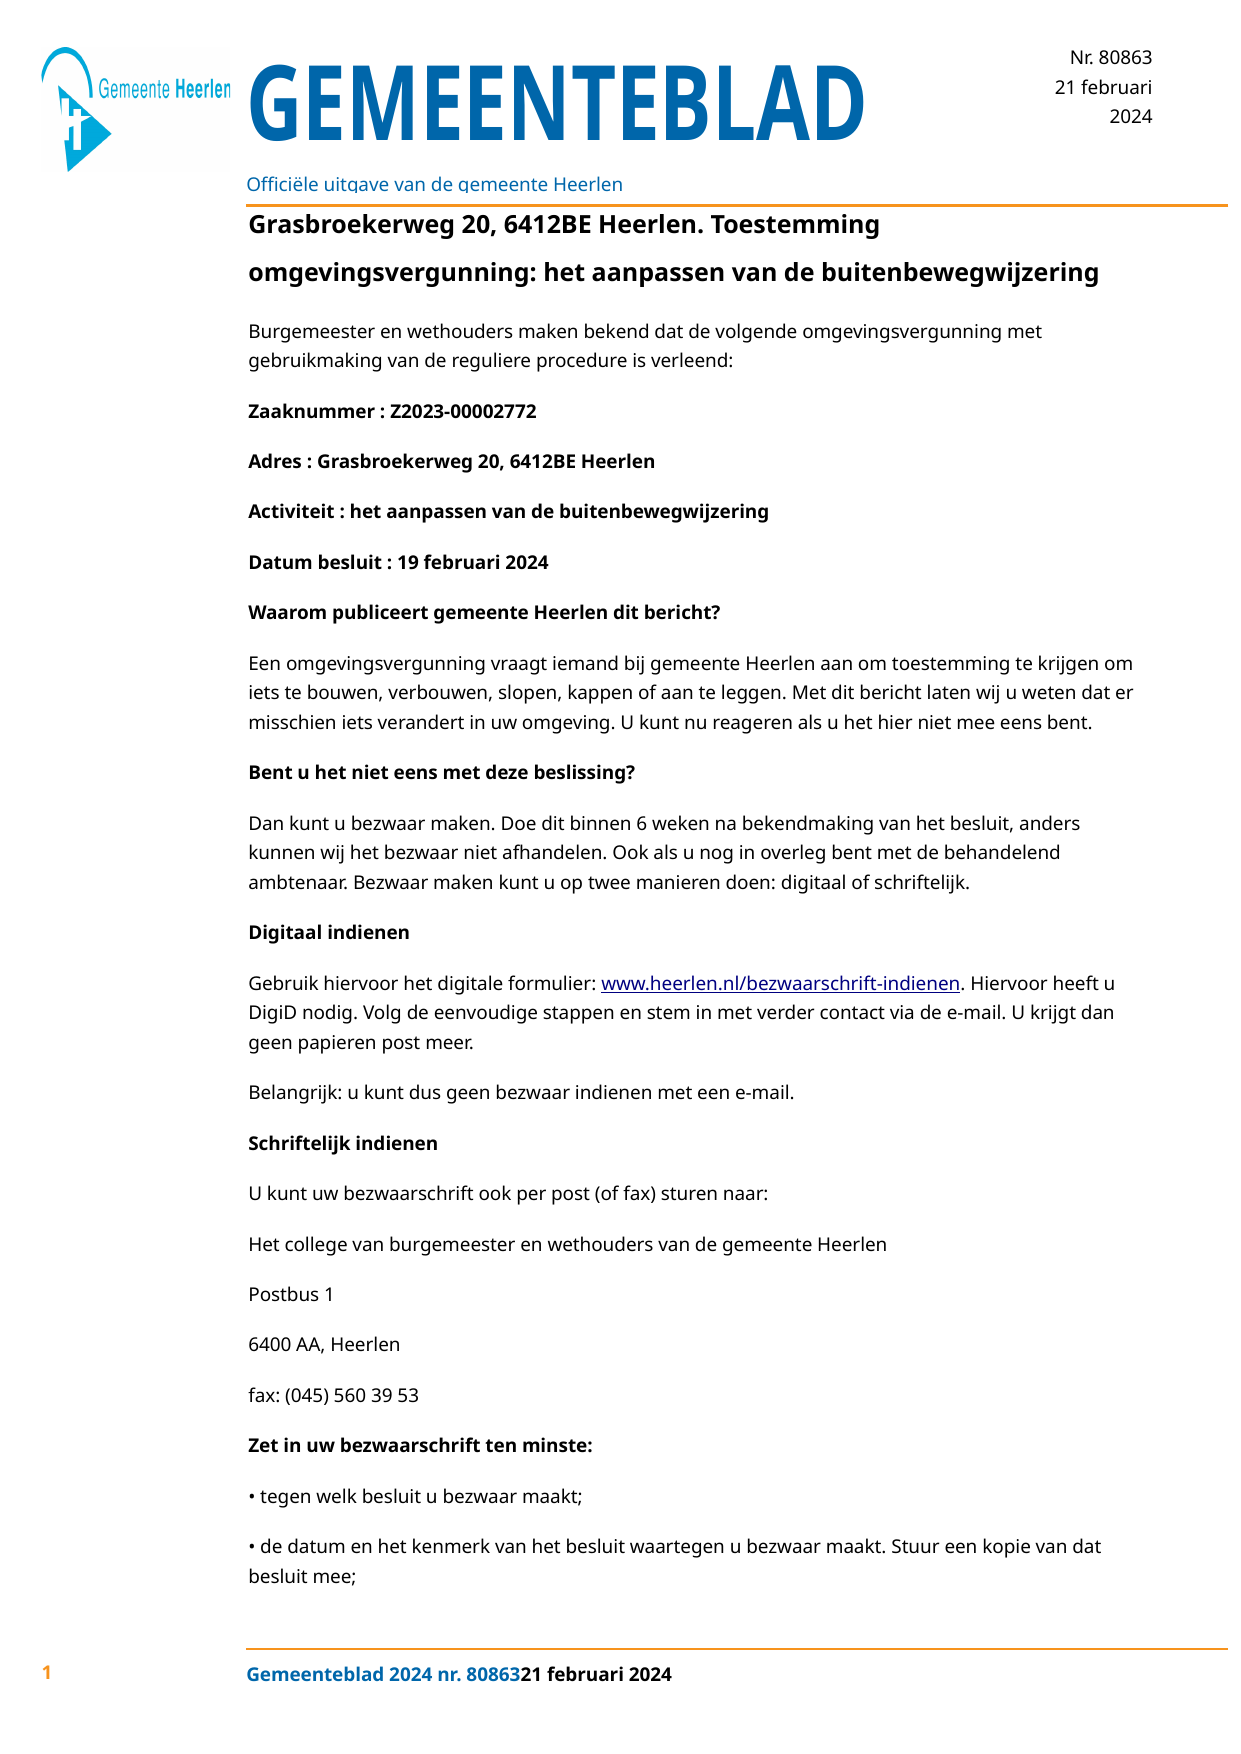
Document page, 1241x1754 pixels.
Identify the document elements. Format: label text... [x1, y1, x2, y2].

text 6400 AA, Heerlen [248, 1332, 1152, 1357]
text Een omgevingsvergunning vraagt iemand bij gemeente Heerlen aan om toestemming te krijgen om iets te bouwen, verbouwen, slopen, kappen of aan te leggen. Met dit bericht laten wij u weten dat er misschien iets verandert in uw omgeving. U kunt nu reageren als u het hier niet mee eens bent. [248, 650, 1152, 735]
text • tegen welk besluit u bezwaar maakt; [248, 1483, 1152, 1509]
text Dan kunt u bezwaar maken. Doe dit binnen 6 weken na bekendmaking van het besluit, anders kunnen wij het bezwaar niet afhandelen. Ook als u nog in overleg bent met de behandelend ambtenaar. Bezwaar maken kunt u op twee manieren doen: digitaal of schriftelijk. [248, 810, 1152, 895]
text Datum besluit : 19 februari 2024 [248, 549, 1152, 575]
text Adres : Grasbroekerweg 20, 6412BE Heerlen [248, 448, 1152, 474]
text Postbus 1 [248, 1281, 1152, 1307]
text Activiteit : het aanpassen van de buitenbewegwijzering [248, 499, 1152, 524]
text • de datum en het kenmerk van het besluit waartegen u bezwaar maakt. Stuur een kopie van dat besluit mee; [248, 1533, 1152, 1589]
text Bent u het niet eens met deze beslissing? [248, 759, 1152, 785]
text Het college van burgemeester en wethouders van de gemeente Heerlen [248, 1231, 1152, 1257]
text Digitaal indienen [248, 919, 1152, 945]
text Gebruik hiervoor het digitale formulier: www.heerlen.nl/bezwaarschrift-indienen. Hiervoor heeft u DigiD nodig. Volg de eenvoudige stappen en stem in met verder contact via de e-mail. U krijgt dan geen papieren post meer. [248, 970, 1152, 1055]
text fax: (045) 560 39 53 [248, 1382, 1152, 1408]
text Schriftelijk indienen [248, 1130, 1152, 1156]
text Zaaknummer : Z2023-00002772 [248, 398, 1152, 424]
text Waarom publiceert gemeente Heerlen dit bericht? [248, 599, 1152, 625]
text Zet in uw bezwaarschrift ten minste: [248, 1432, 1152, 1458]
text Grasbroekerweg 20, 6412BE Heerlen. Toestemming omgevingsvergunning: het aanpassen van de buitenbewegwijzering [248, 207, 1152, 288]
picture [41, 47, 59, 70]
text Belangrijk: u kunt dus geen bezwaar indienen met een e-mail. [248, 1079, 1152, 1105]
text Burgemeester en wethouders maken bekend dat de volgende omgevingsvergunning met gebruikmaking van de reguliere procedure is verleend: [248, 318, 1152, 373]
picture [41, 47, 231, 172]
text U kunt uw bezwaarschrift ook per post (of fax) sturen naar: [248, 1180, 1152, 1206]
